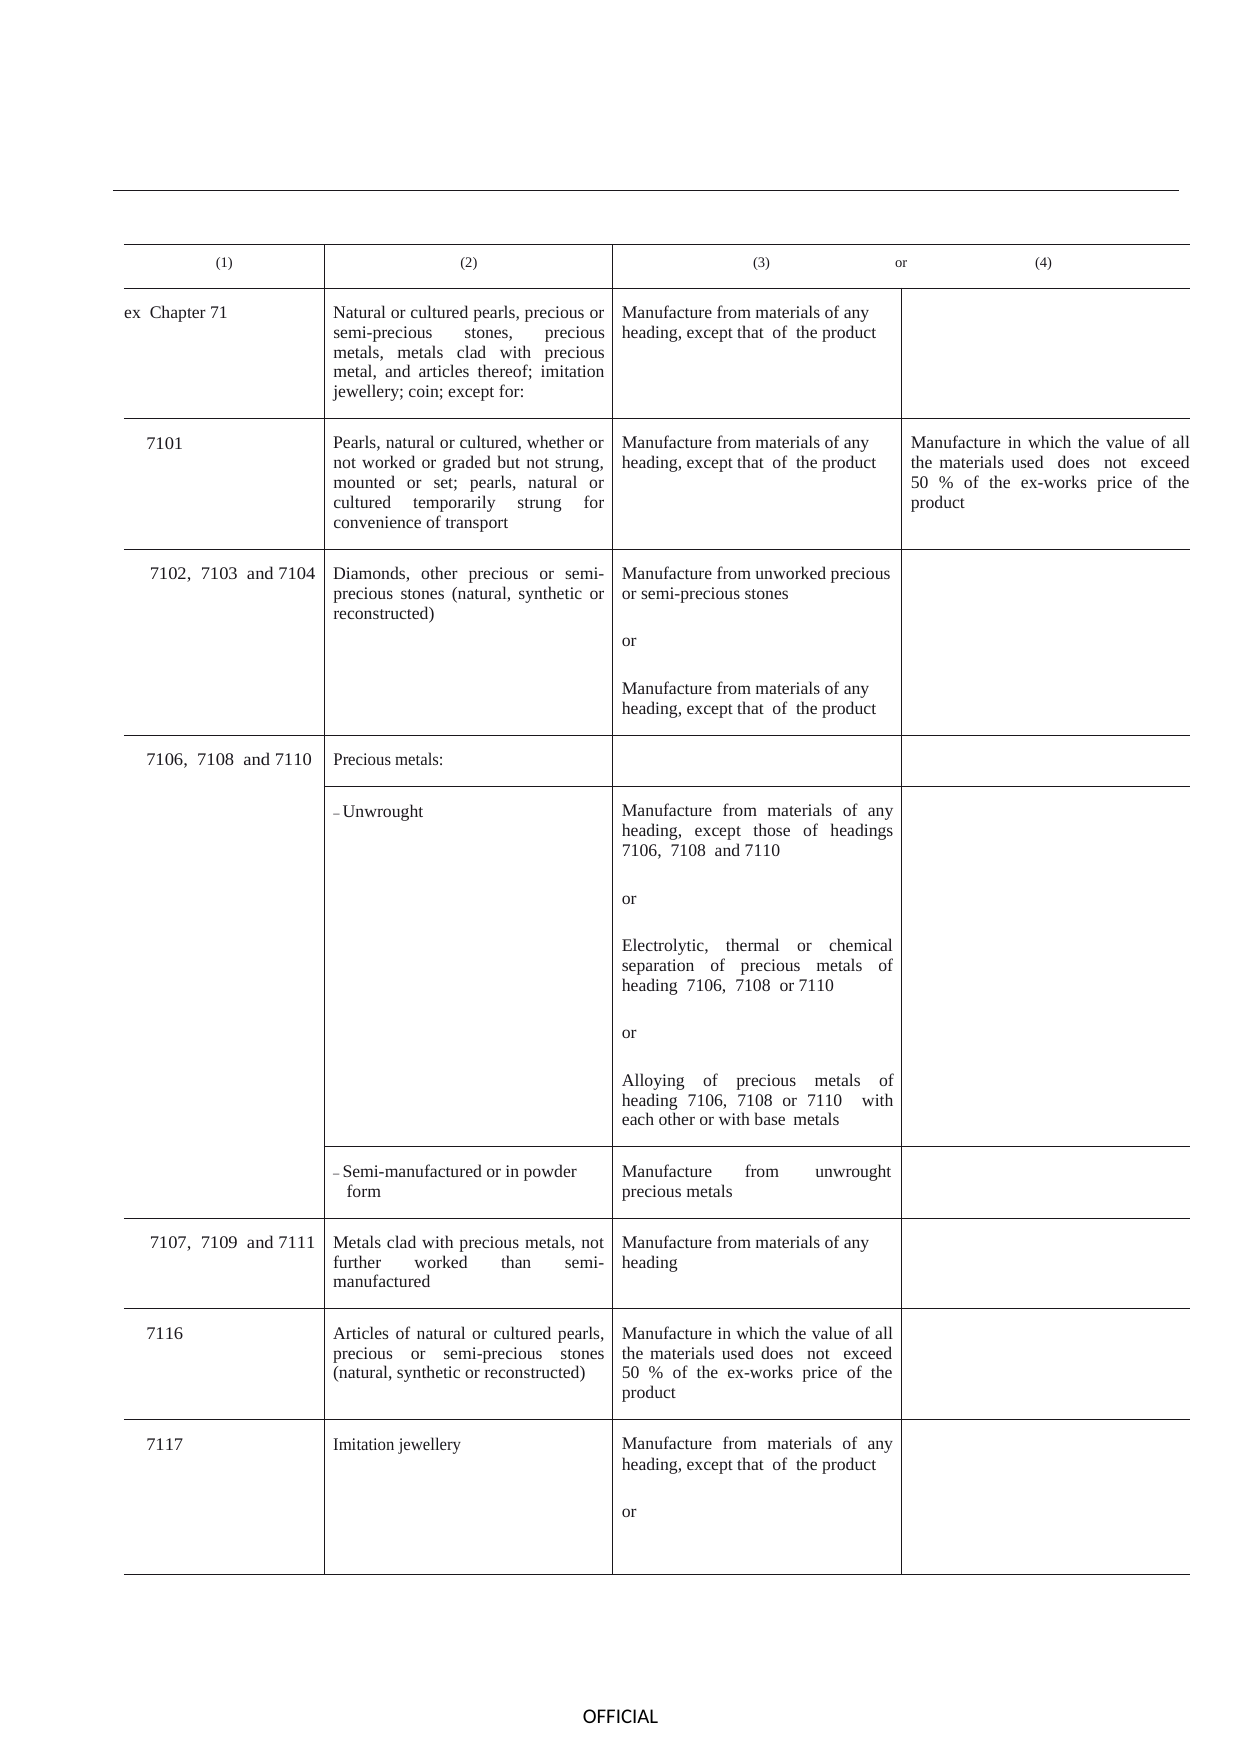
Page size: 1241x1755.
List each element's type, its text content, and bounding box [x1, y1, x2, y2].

table_cell [902, 787, 1190, 1146]
table_cell Natural or cultured pearls, precious or semi-precious stones, precious metals, metals clad with precious metal, and articles thereof; imitation jewellery; coin; except for: [325, 289, 612, 418]
table_header (3) or (4) [613, 245, 1190, 287]
table_cell 7117 [124, 1420, 324, 1574]
table_cell 7102, 7103 and 7104 [124, 550, 324, 734]
table_cell Metals clad with precious metals, not further worked than semi-manufactured [325, 1219, 612, 1308]
table_cell Manufacture in which the value of all the materials used does not exceed 50 % of the ex-works price of the product [613, 1309, 901, 1419]
table_cell [902, 1420, 1190, 1574]
table_cell – Unwrought [325, 787, 612, 1146]
table_cell Manufacture from materials of any heading, except that of the product or [613, 1420, 901, 1574]
table_cell [902, 736, 1190, 786]
table_cell [902, 1219, 1190, 1308]
table_cell Manufacture from materials of any heading [613, 1219, 901, 1308]
table_cell Manufacture from unworked precious or semi-precious stones or Manufacture from materials of any heading, except that of the product [613, 550, 901, 734]
table_cell Manufacture from unwrought precious metals [613, 1147, 901, 1217]
table_cell Diamonds, other precious or semi- precious stones (natural, synthetic or reconstructed) [325, 550, 612, 734]
table_cell 7116 [124, 1309, 324, 1419]
table_cell 7107, 7109 and 7111 [124, 1219, 324, 1308]
table_header (2) [325, 245, 612, 287]
table_cell 7101 [124, 419, 324, 548]
table_cell [902, 550, 1190, 734]
table_cell Manufacture from materials of any heading, except those of headings 7106, 7108 and 7110 or Electrolytic, thermal or chemical separation of precious metals of heading 7106, 7108 or 7110 or Alloying of precious metals of heading 7106, 7108 or 7110 with each other or with base metals [613, 787, 901, 1146]
table_cell [902, 1309, 1190, 1419]
table_cell Articles of natural or cultured pearls, precious or semi-precious stones (natural, synthetic or reconstructed) [325, 1309, 612, 1419]
table_cell – Semi-manufactured or in powder form [325, 1147, 612, 1217]
table_cell Manufacture in which the value of all the materials used does not exceed 50 % of the ex-works price of the product [902, 419, 1190, 548]
table_header (1) [124, 245, 324, 287]
table_cell Precious metals: [325, 736, 612, 786]
table_cell Manufacture from materials of any heading, except that of the product [613, 289, 901, 418]
table_cell Imitation jewellery [325, 1420, 612, 1574]
table_cell 7106, 7108 and 7110 [124, 736, 324, 1217]
table_cell [902, 289, 1190, 418]
table_cell Pearls, natural or cultured, whether or not worked or graded but not strung, mounted or set; pearls, natural or cultured temporarily strung for convenience of transport [325, 419, 612, 548]
table_cell Manufacture from materials of any heading, except that of the product [613, 419, 901, 548]
table_cell [902, 1147, 1190, 1217]
table_cell [613, 736, 901, 786]
table_cell ex Chapter 71 [124, 289, 324, 418]
